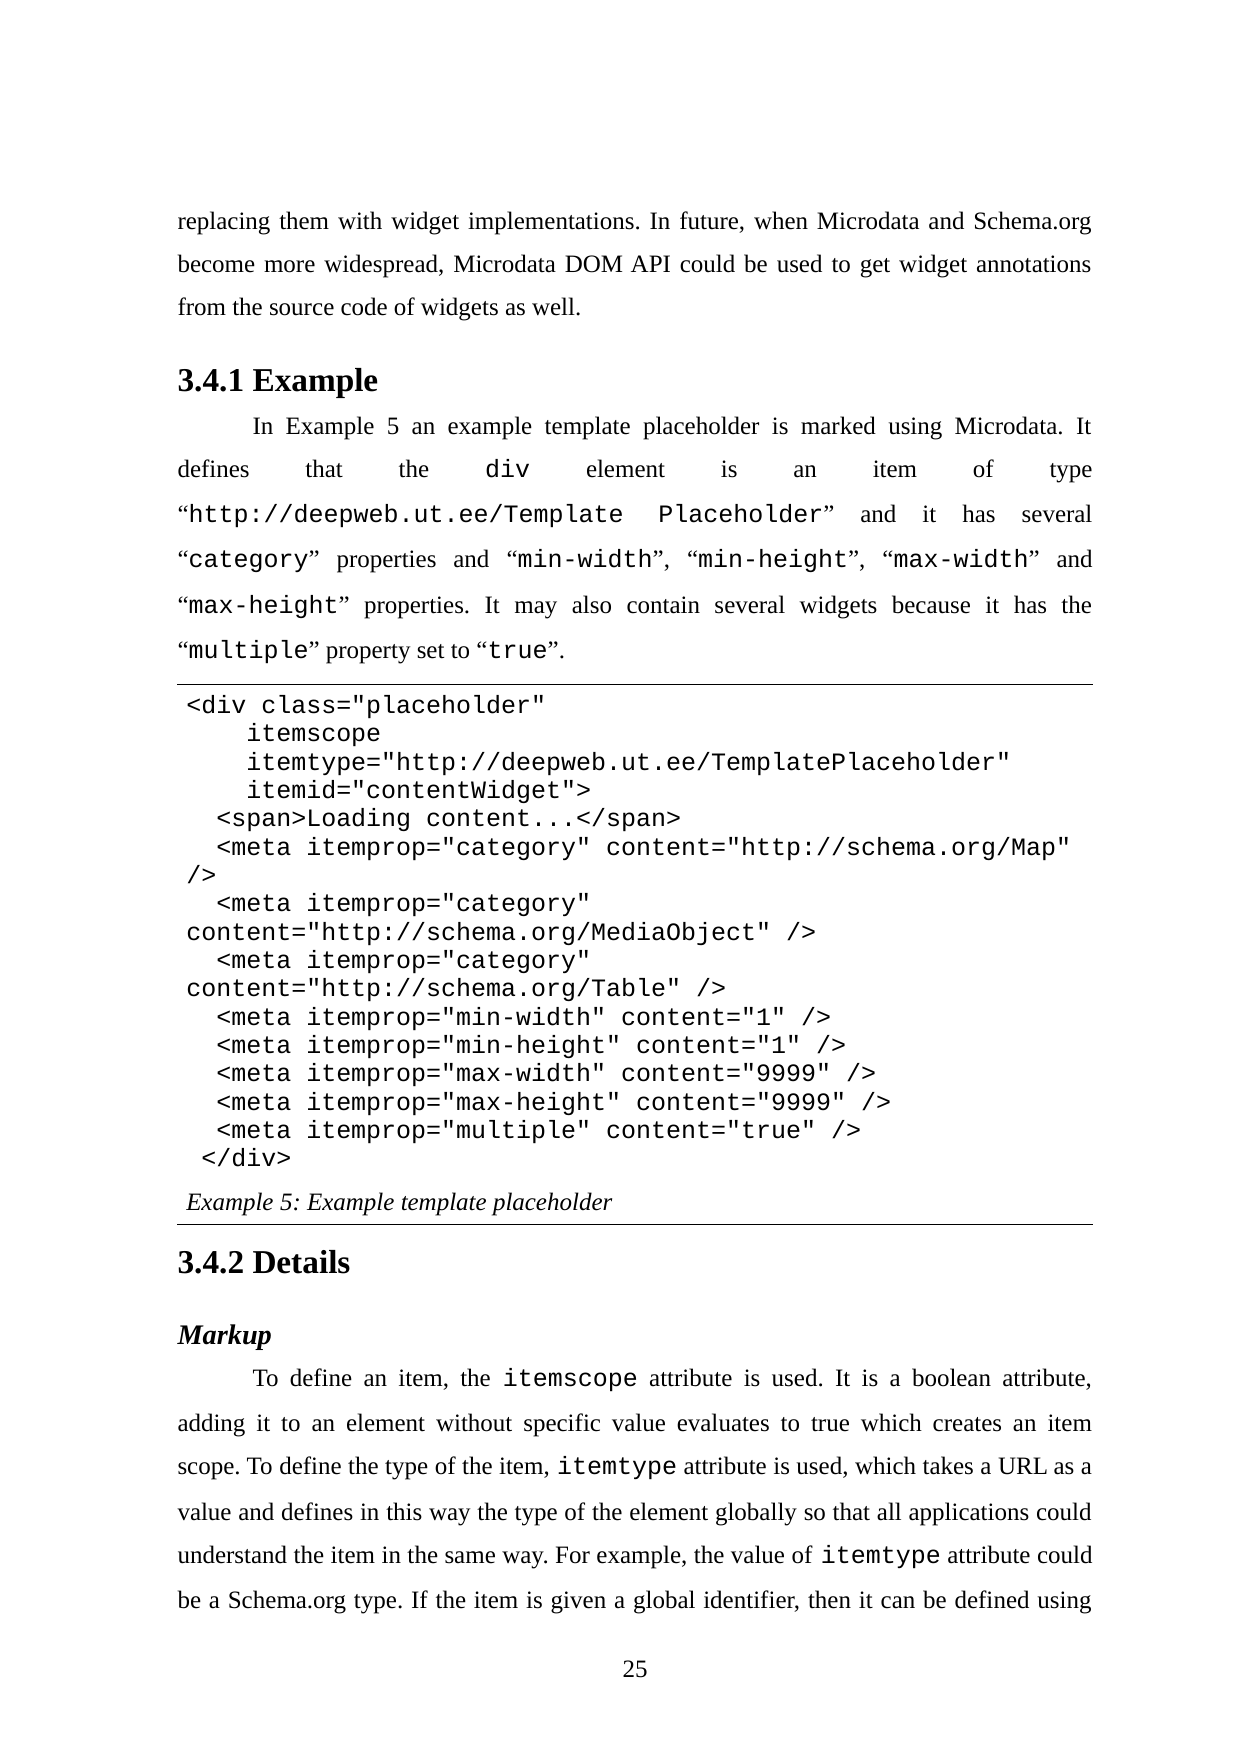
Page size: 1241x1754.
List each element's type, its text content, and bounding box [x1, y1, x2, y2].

text </div> [186, 1146, 1084, 1174]
text <span>Loading content...</span> [186, 806, 1084, 834]
text In Example 5 an example template placeholder is marked using Microdata. It defines that the div element is an item of type “http://deepweb.ut.ee/Template Placeholder” and it has several “category” properties and “min-width”, “min-height”, “max-width” and “max-height” properties. It may also contain several widgets because it has the “multiple” property set to “true”. [177, 411, 1093, 666]
text Example 5: Example template placeholder [186, 1187, 1084, 1215]
text replacing them with widget implementations. In future, when Microdata and Schema.org become more widespread, Microdata DOM API could be used to get widget annotations from the source code of widgets as well. [177, 206, 1093, 321]
subtitle Markup [177, 1318, 1093, 1351]
text [177, 685, 1093, 1224]
text <meta itemprop="max-width" content="9999" /> [186, 1061, 1084, 1089]
text itemtype="http://deepweb.ut.ee/TemplatePlaceholder" [186, 749, 1084, 777]
text <meta itemprop="category" content="http://schema.org/Table" /> [186, 947, 1084, 1004]
text <meta itemprop="min-width" content="1" /> [186, 1004, 1084, 1032]
text <div class="placeholder" [186, 692, 1084, 721]
text itemscope [186, 721, 1084, 749]
subtitle Details [177, 1225, 1093, 1280]
text To define an item, the itemscope attribute is used. It is a boolean attribute, adding it to an element without specific value evaluates to true which creates an item scope. To define the type of the item, itemtype attribute is used, which takes a URL as a value and defines in this way the type of the element globally so that all applications could understand the item in the same way. For example, the value of itemtype attribute could be a Schema.org type. If the item is given a global identifier, then it can be defined using [177, 1363, 1093, 1614]
text <meta itemprop="max-height" content="9999" /> [186, 1089, 1084, 1117]
text <meta itemprop="min-height" content="1" /> [186, 1032, 1084, 1061]
text <meta itemprop="multiple" content="true" /> [186, 1117, 1084, 1146]
text <meta itemprop="category" content="http://schema.org/Map" /> [186, 834, 1084, 891]
text itemid="contentWidget"> [186, 777, 1084, 806]
text <meta itemprop="category" content="http://schema.org/MediaObject" /> [186, 891, 1084, 947]
subtitle Example [177, 360, 1093, 398]
